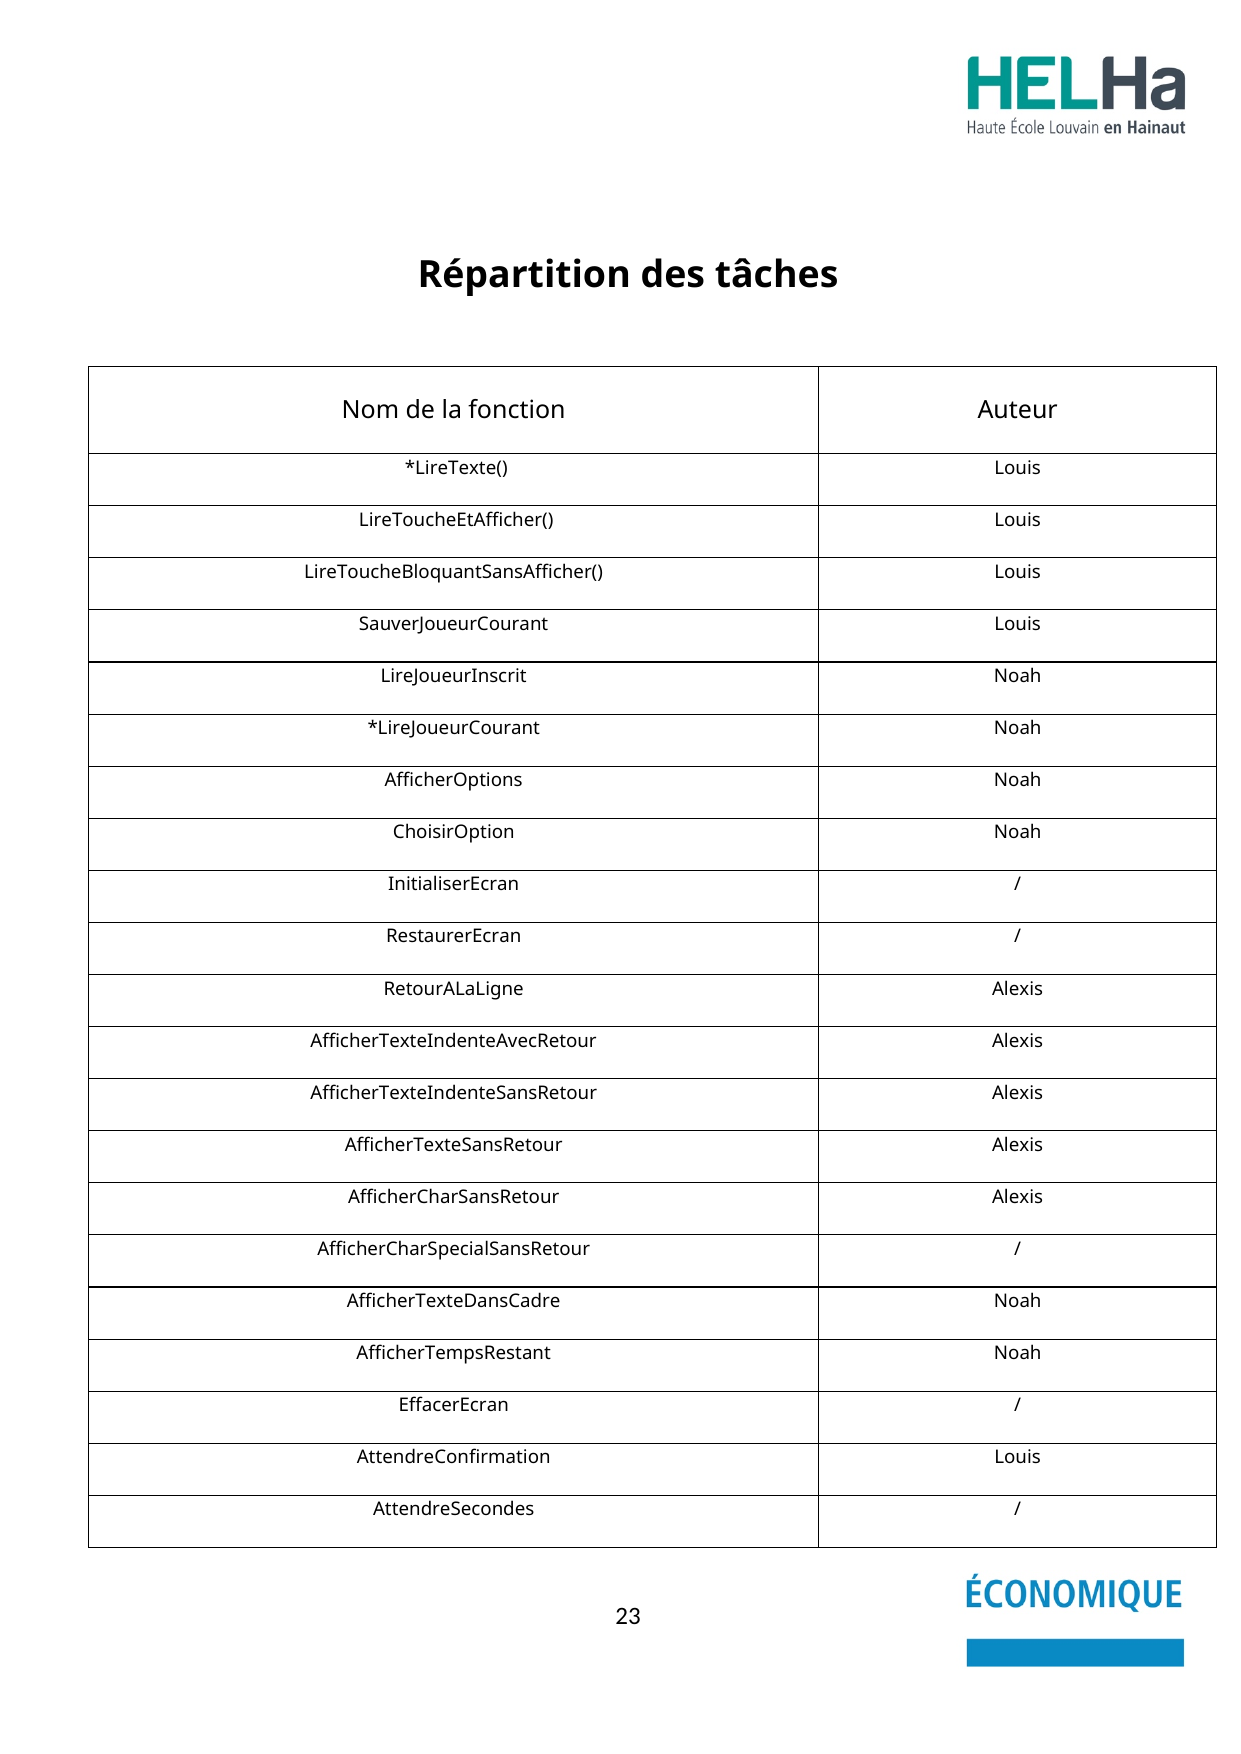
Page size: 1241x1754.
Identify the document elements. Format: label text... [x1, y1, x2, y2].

table_cell Noah [819, 1288, 1216, 1338]
table_cell Noah [819, 819, 1216, 870]
table_cell InitialiserEcran [89, 871, 818, 922]
table_cell AttendreConfirmation [89, 1444, 818, 1495]
table_cell Noah [819, 663, 1216, 713]
table_cell RestaurerEcran [89, 923, 818, 974]
table_cell LireToucheEtAfficher() [89, 506, 818, 557]
table_cell *LireJoueurCourant [89, 715, 818, 766]
table_cell / [819, 1392, 1216, 1443]
table_cell Louis [819, 610, 1216, 661]
table_header Auteur [819, 367, 1216, 453]
table_cell LireJoueurInscrit [89, 663, 818, 713]
table_cell Louis [819, 454, 1216, 505]
table_cell AfficherTexteIndenteSansRetour [89, 1079, 818, 1130]
picture [945, 1570, 1203, 1686]
table_cell AfficherCharSpecialSansRetour [89, 1235, 818, 1286]
table_cell AfficherTexteSansRetour [89, 1131, 818, 1182]
table_cell AfficherTexteIndenteAvecRetour [89, 1027, 818, 1078]
subtitle Répartition des tâches [88, 247, 1167, 298]
table_cell / [819, 923, 1216, 974]
table_cell Louis [819, 506, 1216, 557]
table_cell / [819, 871, 1216, 922]
table_cell Alexis [819, 1079, 1216, 1130]
picture [946, 37, 1203, 153]
table_cell / [819, 1235, 1216, 1286]
table_cell Noah [819, 767, 1216, 818]
table_cell Louis [819, 558, 1216, 609]
table_cell SauverJoueurCourant [89, 610, 818, 661]
table_cell / [819, 1496, 1216, 1547]
table_cell EffacerEcran [89, 1392, 818, 1443]
table_cell Alexis [819, 975, 1216, 1026]
table_cell Alexis [819, 1183, 1216, 1234]
table_cell Alexis [819, 1027, 1216, 1078]
table_cell *LireTexte() [89, 454, 818, 505]
table_cell RetourALaLigne [89, 975, 818, 1026]
table_cell Noah [819, 1340, 1216, 1391]
table_cell AfficherTempsRestant [89, 1340, 818, 1391]
table_cell Noah [819, 715, 1216, 766]
table_cell AfficherCharSansRetour [89, 1183, 818, 1234]
table_cell Alexis [819, 1131, 1216, 1182]
table_header Nom de la fonction [89, 367, 818, 453]
table_cell AttendreSecondes [89, 1496, 818, 1547]
table_cell Louis [819, 1444, 1216, 1495]
table_cell ChoisirOption [89, 819, 818, 870]
table_cell AfficherTexteDansCadre [89, 1288, 818, 1338]
table_cell LireToucheBloquantSansAfficher() [89, 558, 818, 609]
table_cell AfficherOptions [89, 767, 818, 818]
